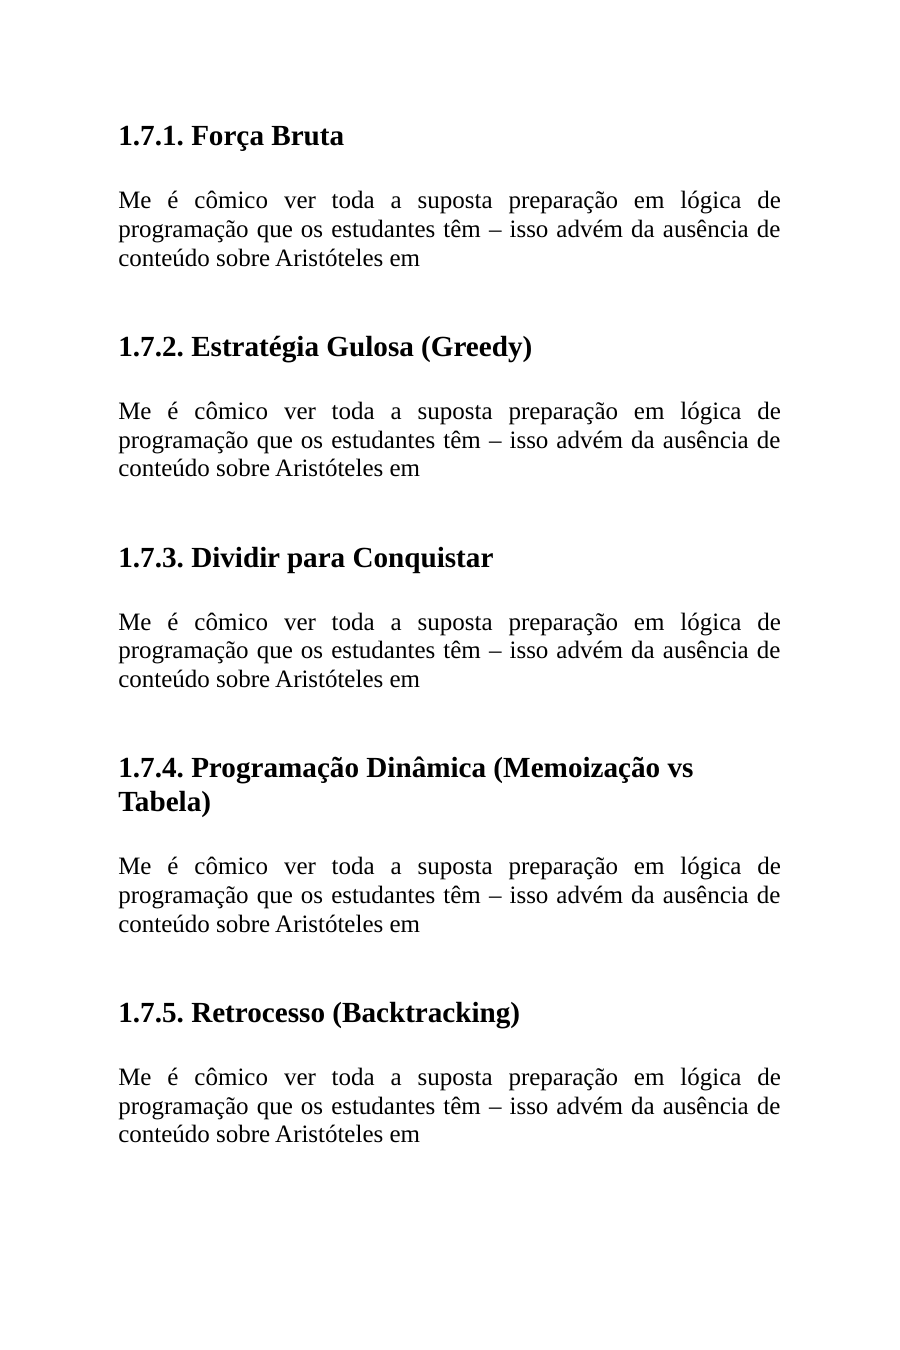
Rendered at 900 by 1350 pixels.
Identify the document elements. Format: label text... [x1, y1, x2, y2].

text 1.7.4. Programação Dinâmica (Memoização vs Tabela) [118, 751, 782, 818]
text Me é cômico ver toda a suposta preparação em lógica de programação que os estudantes têm – isso advém da ausência de conteúdo sobre Aristóteles em [118, 396, 782, 482]
text 1.7.3. Dividir para Conquistar [118, 540, 782, 573]
text Me é cômico ver toda a suposta preparação em lógica de programação que os estudantes têm – isso advém da ausência de conteúdo sobre Aristóteles em [118, 185, 782, 271]
text 1.7.5. Retrocesso (Backtracking) [118, 995, 782, 1028]
text Me é cômico ver toda a suposta preparação em lógica de programação que os estudantes têm – isso advém da ausência de conteúdo sobre Aristóteles em [118, 851, 782, 937]
text 1.7.1. Força Bruta [118, 118, 782, 152]
text 1.7.2. Estratégia Gulosa (Greedy) [118, 329, 782, 362]
text Me é cômico ver toda a suposta preparação em lógica de programação que os estudantes têm – isso advém da ausência de conteúdo sobre Aristóteles em [118, 1062, 782, 1148]
text Me é cômico ver toda a suposta preparação em lógica de programação que os estudantes têm – isso advém da ausência de conteúdo sobre Aristóteles em [118, 607, 782, 693]
